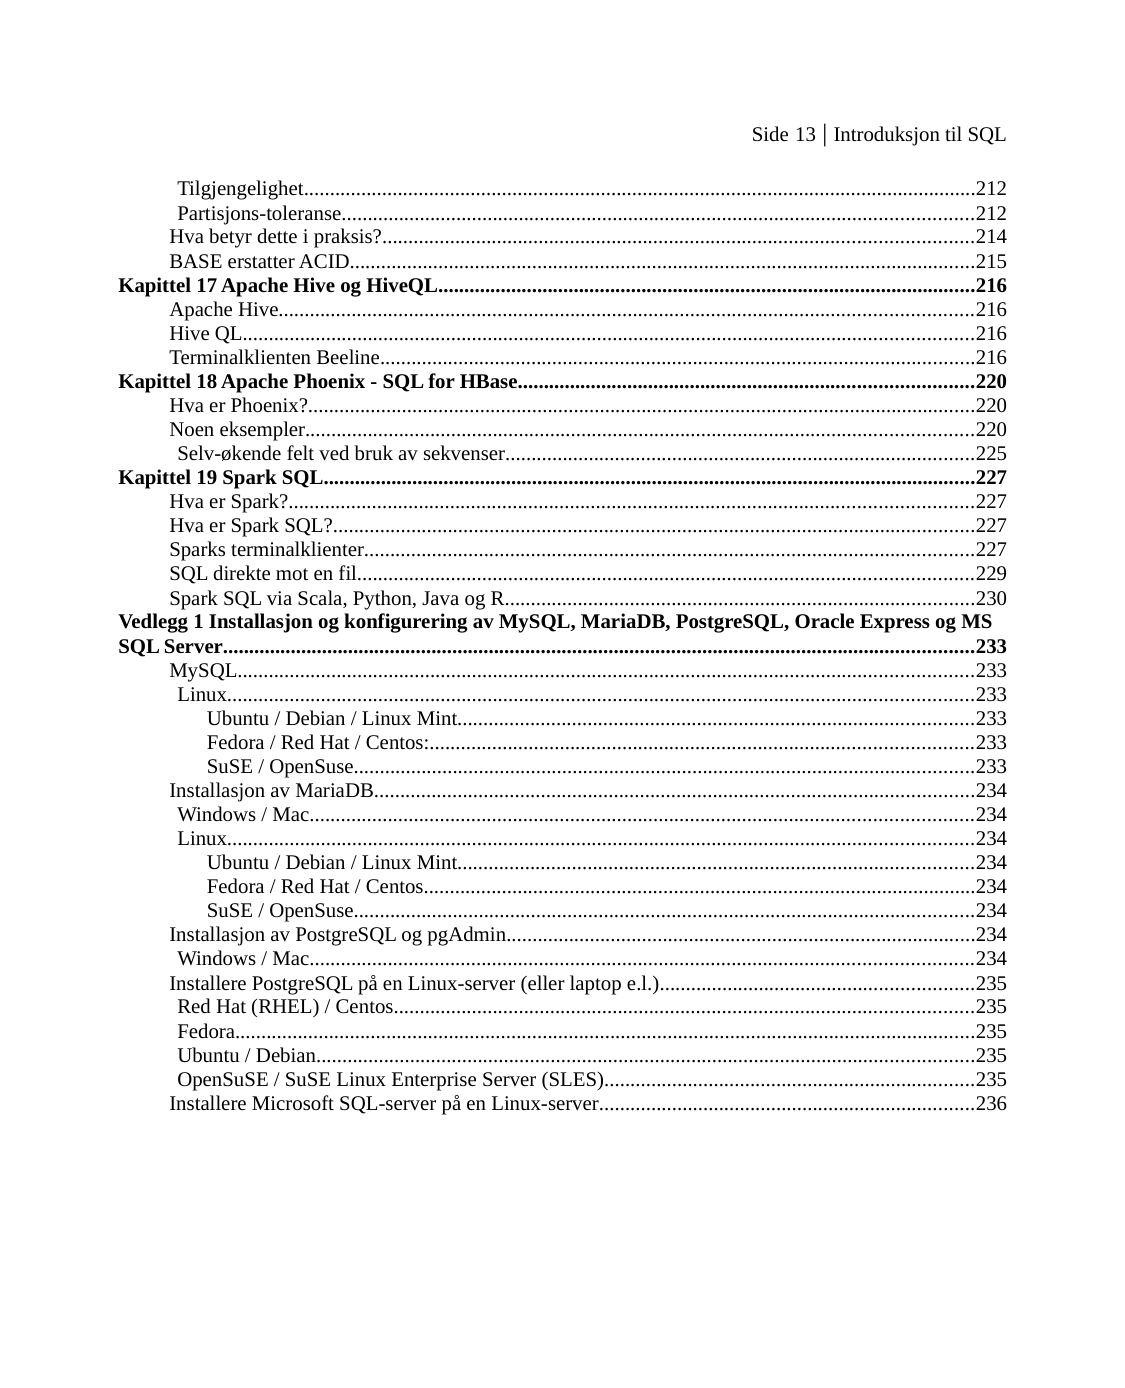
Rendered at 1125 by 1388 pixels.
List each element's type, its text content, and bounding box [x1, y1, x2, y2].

text SuSE / OpenSuse 234 [207, 898, 1007, 922]
text Windows / Mac 234 [177, 802, 1007, 826]
text  Hva betyr dette i praksis? 214 [148, 224, 1007, 248]
text Linux 233 [177, 682, 1007, 706]
text Kapittel 17 Apache Hive og HiveQL 216 [118, 273, 1007, 297]
text Tilgjengelighet 212 [177, 176, 1007, 200]
text Ubuntu / Debian / Linux Mint 234 [207, 850, 1007, 874]
text  Hva er Spark? 227 [148, 489, 1007, 513]
text Fedora / Red Hat / Centos 234 [207, 874, 1007, 898]
text Windows / Mac 234 [177, 946, 1007, 970]
text Ubuntu / Debian / Linux Mint 233 [207, 706, 1007, 730]
text Fedora 235 [177, 1018, 1007, 1043]
text Red Hat (RHEL) / Centos 235 [177, 994, 1007, 1018]
text Vedlegg 1 Installasjon og konfigurering av MySQL, MariaDB, PostgreSQL, Oracle Express og MS SQL Server 233 [118, 609, 1007, 658]
text  Hva er Phoenix? 220 [148, 393, 1007, 417]
text Kapittel 19 Spark SQL 227 [118, 465, 1007, 489]
text Selv-økende felt ved bruk av sekvenser 225 [177, 441, 1007, 465]
text  Terminalklienten Beeline 216 [148, 345, 1007, 369]
text  SQL direkte mot en fil 229 [148, 561, 1007, 585]
text  Hive QL 216 [148, 321, 1007, 345]
text  Installere PostgreSQL på en Linux-server (eller laptop e.l.) 235 [148, 970, 1007, 994]
text  Apache Hive 216 [148, 297, 1007, 321]
text SuSE / OpenSuse 233 [207, 754, 1007, 778]
text  Sparks terminalklienter 227 [148, 537, 1007, 561]
text  Installasjon av MariaDB 234 [148, 778, 1007, 802]
text Linux 234 [177, 826, 1007, 850]
text  Spark SQL via Scala, Python, Java og R 230 [148, 585, 1007, 609]
text  BASE erstatter ACID 215 [148, 248, 1007, 273]
text  Installasjon av PostgreSQL og pgAdmin 234 [148, 922, 1007, 946]
text OpenSuSE / SuSE Linux Enterprise Server (SLES) 235 [177, 1067, 1007, 1091]
text  Hva er Spark SQL? 227 [148, 513, 1007, 537]
text Fedora / Red Hat / Centos: 233 [207, 730, 1007, 754]
text  Noen eksempler 220 [148, 417, 1007, 441]
text Partisjons-toleranse 212 [177, 200, 1007, 224]
text Kapittel 18 Apache Phoenix - SQL for HBase 220 [118, 369, 1007, 393]
text  Installere Microsoft SQL-server på en Linux-server 236 [148, 1091, 1007, 1115]
text Ubuntu / Debian 235 [177, 1043, 1007, 1067]
text  MySQL 233 [148, 658, 1007, 682]
